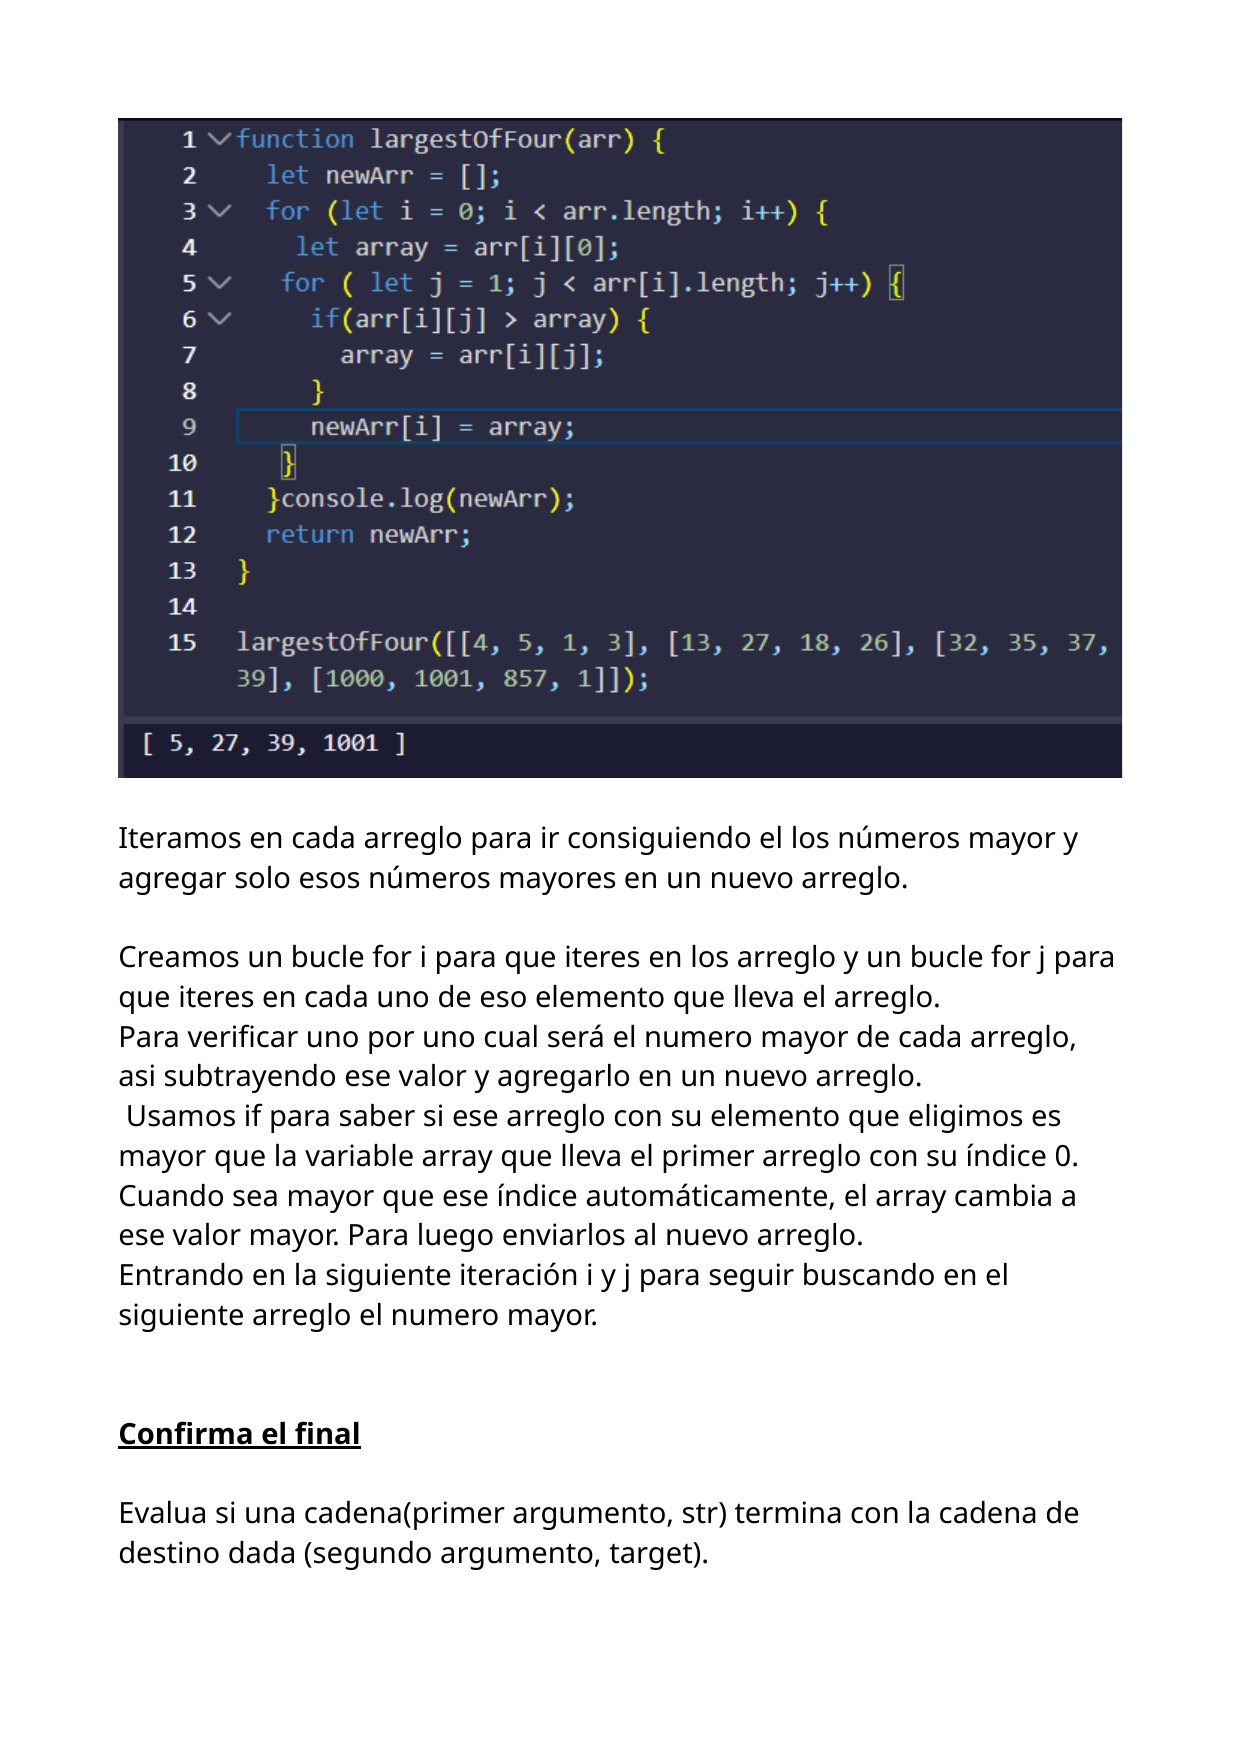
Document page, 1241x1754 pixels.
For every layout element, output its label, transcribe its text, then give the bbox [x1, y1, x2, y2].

text Iteramos en cada arreglo para ir consiguiendo el los números mayor y agregar solo esos números mayores en un nuevo arreglo. [118, 818, 1122, 897]
text Evalua si una cadena(primer argumento, str) termina con la cadena de destino dada (segundo argumento, target). [118, 1492, 1122, 1572]
text Creamos un bucle for i para que iteres en los arreglo y un bucle for j para que iteres en cada uno de eso elemento que lleva el arreglo. [118, 937, 1122, 1016]
text Entrando en la siguiente iteración i y j para seguir buscando en el siguiente arreglo el numero mayor. [118, 1254, 1122, 1333]
text Cuando sea mayor que ese índice automáticamente, el array cambia a ese valor mayor. Para luego enviarlos al nuevo arreglo. [118, 1175, 1122, 1254]
text Confirma el final [118, 1413, 1122, 1453]
text Para verificar uno por uno cual será el numero mayor de cada arreglo, asi subtrayendo ese valor y agregarlo en un nuevo arreglo. [118, 1016, 1122, 1095]
text Usamos if para saber si ese arreglo con su elemento que eligimos es mayor que la variable array que lleva el primer arreglo con su índice 0. [118, 1095, 1122, 1175]
